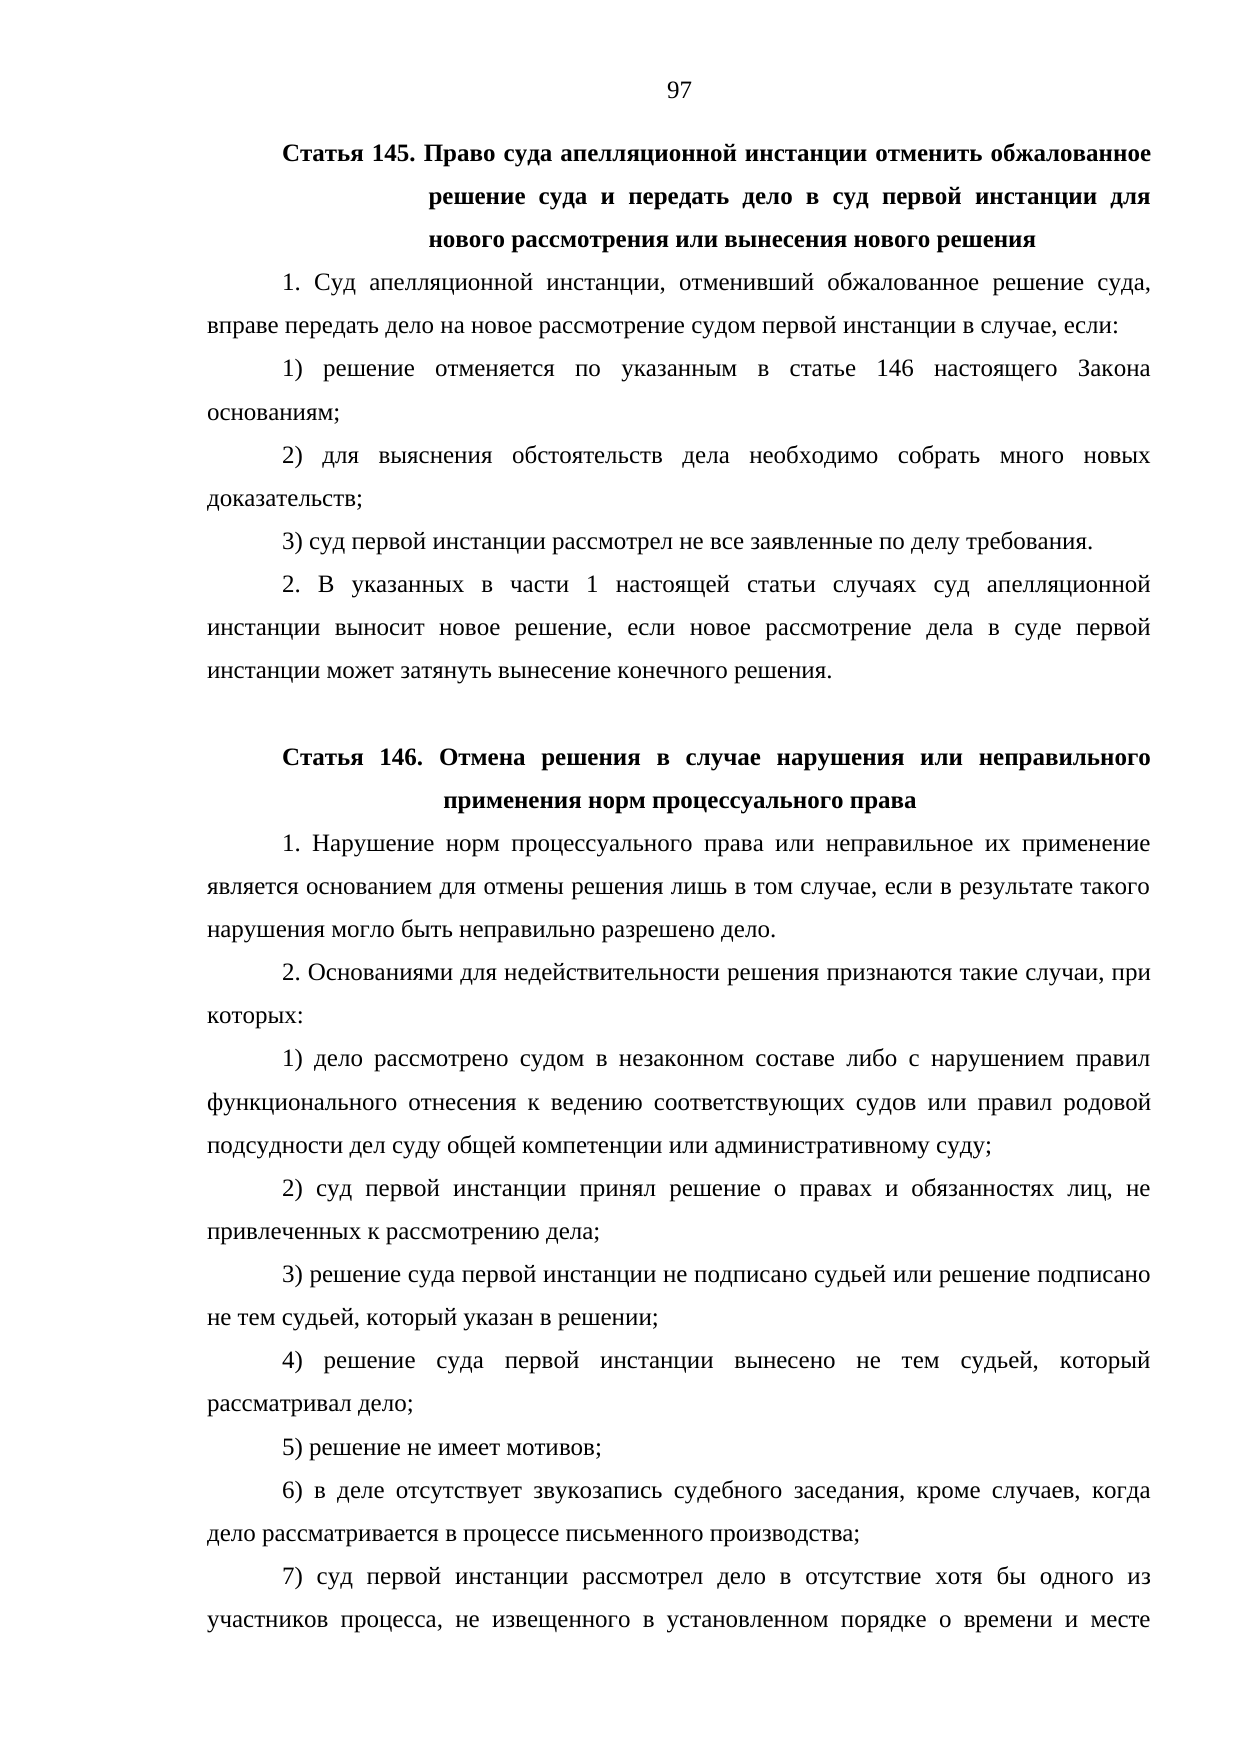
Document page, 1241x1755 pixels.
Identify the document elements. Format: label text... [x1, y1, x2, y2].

text 1. Суд апелляционной инстанции, отменивший обжалованное решение суда, вправе передать дело на новое рассмотрение судом первой инстанции в случае, если: [207, 267, 1152, 339]
text 2) для выяснения обстоятельств дела необходимо собрать много новых доказательств; [207, 440, 1152, 512]
text 1) решение отменяется по указанным в статье 146 настоящего Закона основаниям; [207, 353, 1152, 425]
text Статья 145. Право суда апелляционной инстанции отменить обжалованное решение суда и передать дело в суд первой инстанции для нового рассмотрения или вынесения нового решения [282, 138, 1152, 253]
text Статья 146. Отмена решения в случае нарушения или неправильного применения норм процессуального права [282, 742, 1152, 813]
text 1. Нарушение норм процессуального права или неправильное их применение является основанием для отмены решения лишь в том случае, если в результате такого нарушения могло быть неправильно разрешено дело. [207, 828, 1152, 943]
text 3) решение суда первой инстанции не подписано судьей или решение подписано не тем судьей, который указан в решении; [207, 1259, 1152, 1331]
text 1) дело рассмотрено судом в незаконном составе либо с нарушением правил функционального отнесения к ведению соответствующих судов или правил родовой подсудности дел суду общей компетенции или административному суду; [207, 1043, 1152, 1158]
text 2. В указанных в части 1 настоящей статьи случаях суд апелляционной инстанции выносит новое решение, если новое рассмотрение дела в суде первой инстанции может затянуть вынесение конечного решения. [207, 569, 1152, 684]
text 5) решение не имеет мотивов; [207, 1432, 1152, 1460]
text 2) суд первой инстанции принял решение о правах и обязанностях лиц, не привлеченных к рассмотрению дела; [207, 1173, 1152, 1245]
text 7) суд первой инстанции рассмотрел дело в отсутствие хотя бы одного из участников процесса, не извещенного в установленном порядке о времени и месте [207, 1561, 1152, 1633]
text 6) в деле отсутствует звукозапись судебного заседания, кроме случаев, когда дело рассматривается в процессе письменного производства; [207, 1475, 1152, 1547]
text 2. Основаниями для недействительности решения признаются такие случаи, при которых: [207, 957, 1152, 1029]
text 3) суд первой инстанции рассмотрел не все заявленные по делу требования. [207, 526, 1152, 555]
text 4) решение суда первой инстанции вынесено не тем судьей, который рассматривал дело; [207, 1345, 1152, 1417]
